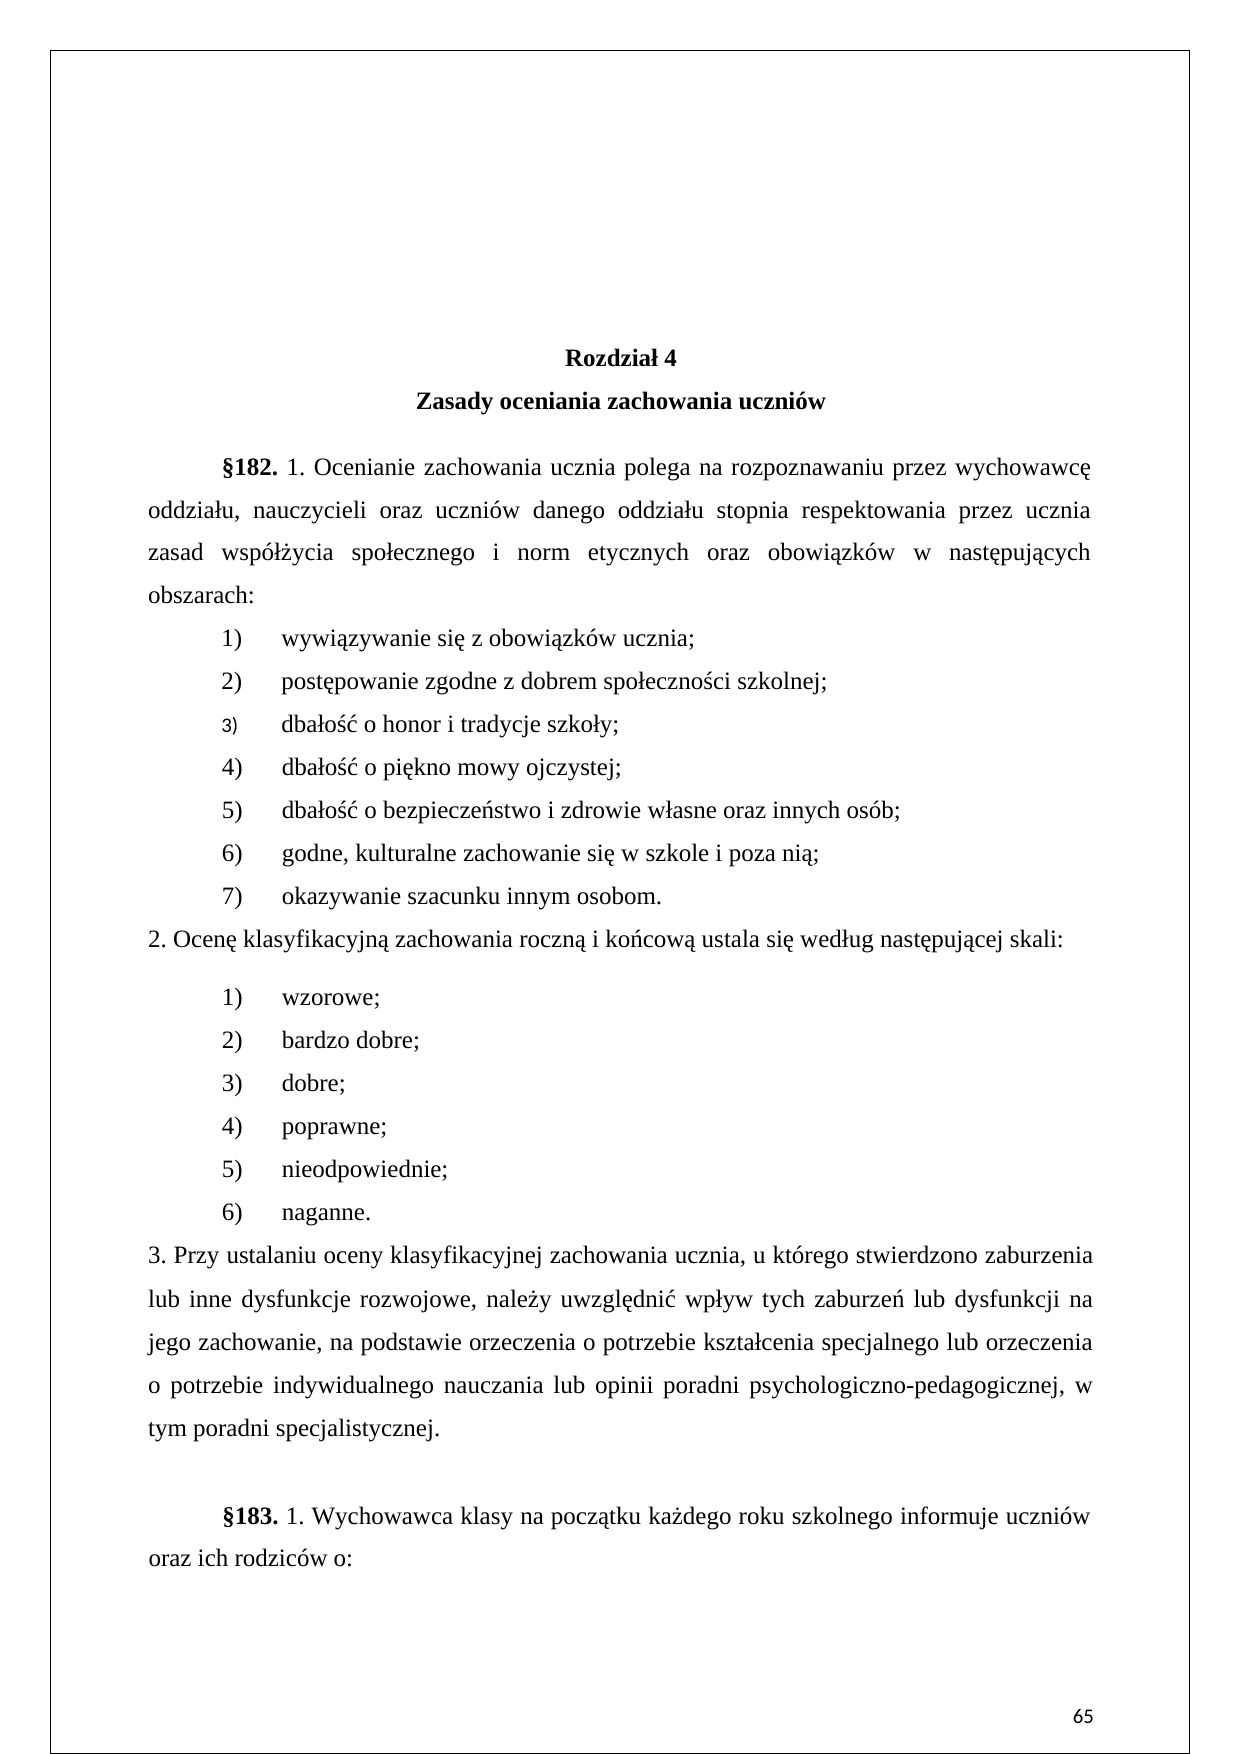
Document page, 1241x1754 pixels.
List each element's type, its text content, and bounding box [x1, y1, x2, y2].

list wzorowe; [222, 982, 1094, 1011]
text §182. 1. Ocenianie zachowania ucznia polega na rozpoznawaniu przez wychowawcę oddziału, nauczycieli oraz uczniów danego oddziału stopnia respektowania przez ucznia zasad współżycia społecznego i norm etycznych oraz obowiązków w następujących obszarach: [148, 452, 1092, 608]
list dbałość o honor i tradycje szkoły; [221, 709, 1094, 738]
list godne, kulturalne zachowanie się w szkole i poza nią; [222, 838, 1094, 867]
list nieodpowiednie; [222, 1154, 1094, 1183]
subtitle Rozdział 4 [148, 343, 1094, 371]
text 2. Ocenę klasyfikacyjną zachowania roczną i końcową ustala się według następującej skali: [148, 924, 1094, 953]
list dobre; [222, 1068, 1094, 1097]
list bardzo dobre; [222, 1025, 1094, 1054]
list wywiązywanie się z obowiązków ucznia; [221, 623, 1094, 652]
text 3. Przy ustalaniu oceny klasyfikacyjnej zachowania ucznia, u którego stwierdzono zaburzenia lub inne dysfunkcje rozwojowe, należy uwzględnić wpływ tych zaburzeń lub dysfunkcji na jego zachowanie, na podstawie orzeczenia o potrzebie kształcenia specjalnego lub orzeczenia o potrzebie indywidualnego nauczania lub opinii poradni psychologiczno-pedagogicznej, w tym poradni specjalistycznej. [148, 1241, 1094, 1442]
list poprawne; [222, 1111, 1094, 1140]
list postępowanie zgodne z dobrem społeczności szkolnej; [221, 666, 1094, 694]
list dbałość o piękno mowy ojczystej; [222, 752, 1094, 781]
text §183. 1. Wychowawca klasy na początku każdego roku szkolnego informuje uczniów oraz ich rodziców o: [148, 1501, 1092, 1572]
subtitle Zasady oceniania zachowania uczniów [148, 386, 1094, 414]
list dbałość o bezpieczeństwo i zdrowie własne oraz innych osób; [222, 795, 1094, 824]
list naganne. [222, 1197, 1094, 1226]
list okazywanie szacunku innym osobom. [222, 881, 1094, 910]
